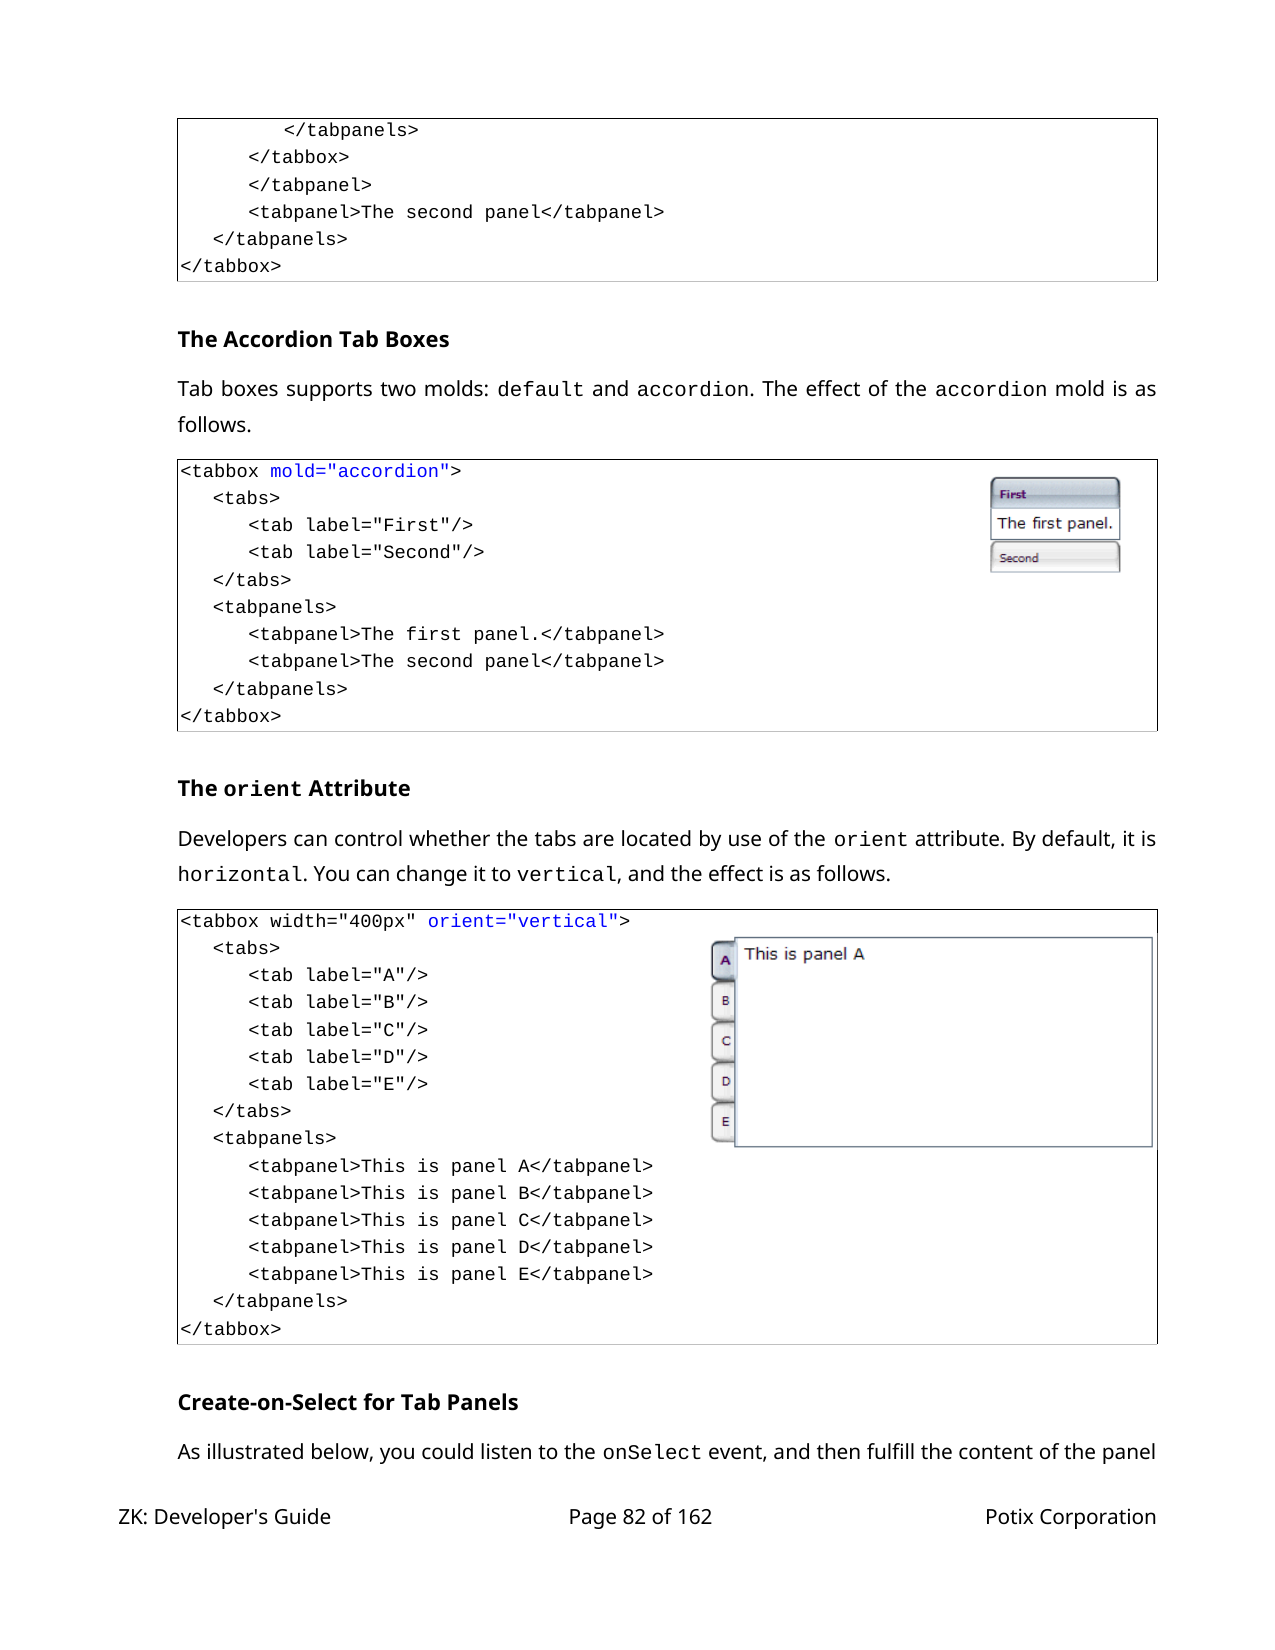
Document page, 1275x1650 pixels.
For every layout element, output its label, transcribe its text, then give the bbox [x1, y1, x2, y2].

text <tab label="D"/> [178, 1045, 708, 1069]
picture [708, 933, 1158, 1150]
text <tabs> [178, 486, 987, 510]
text [1125, 540, 1157, 565]
text </tabbox> [178, 145, 1157, 169]
text <tab label="C"/> [178, 1017, 708, 1042]
text <tab label="E"/> [178, 1072, 708, 1096]
text </tabbox> [178, 254, 1157, 281]
text Developers can control whether the tabs are located by use of the orient attribute. By default, it is horizontal. You can change it to vertical, and the effect is as follows. [177, 824, 1157, 888]
text </tabbox> [178, 703, 1157, 731]
text <tabpanel>This is panel E</tabpanel> [178, 1262, 1157, 1286]
text <tabbox mold="accordion"> [178, 460, 1157, 483]
text As illustrated below, you could listen to the onSelect event, and then fulfill the content of the panel [177, 1437, 1157, 1466]
text <tabpanel>The second panel</tabpanel> [178, 649, 1157, 673]
text [1125, 486, 1157, 510]
text <tab label="A"/> [178, 963, 708, 987]
text Tab boxes supports two molds: default and accordion. The effect of the accordion mold is as follows. [177, 374, 1157, 438]
text </tabs> [178, 1099, 708, 1123]
text </tabbox> [178, 1317, 1157, 1344]
text <tabpanel>This is panel D</tabpanel> [178, 1235, 1157, 1259]
subtitle Create-on-Select for Tab Panels [177, 1386, 1157, 1416]
text </tabpanels> [178, 227, 1157, 251]
text </tabs> [178, 568, 1157, 592]
subtitle The Accordion Tab Boxes [177, 324, 1157, 354]
text <tabpanel>The second panel</tabpanel> [178, 200, 1157, 224]
text [1125, 513, 1157, 537]
text <tab label="B"/> [178, 990, 708, 1014]
text <tabpanel>This is panel B</tabpanel> [178, 1181, 1157, 1205]
text <tab label="Second"/> [178, 540, 987, 565]
text </tabpanel> [178, 172, 1157, 197]
text <tabbox width="400px" orient="vertical"> [178, 910, 1157, 933]
text <tabpanel>The first panel.</tabpanel> [178, 622, 1157, 646]
text <tabpanels> [178, 595, 1157, 619]
text </tabpanels> [178, 676, 1157, 701]
subtitle The orient Attribute [177, 773, 1157, 803]
text <tab label="First"/> [178, 513, 987, 537]
text <tabpanel>This is panel A</tabpanel> [178, 1153, 1157, 1178]
text <tabpanels> [178, 1126, 1157, 1151]
text </tabpanels> [178, 1289, 1157, 1314]
picture [987, 475, 1125, 575]
text <tabpanel>This is panel C</tabpanel> [178, 1208, 1157, 1232]
text <tabs> [178, 936, 708, 960]
text </tabpanels> [178, 119, 1157, 142]
